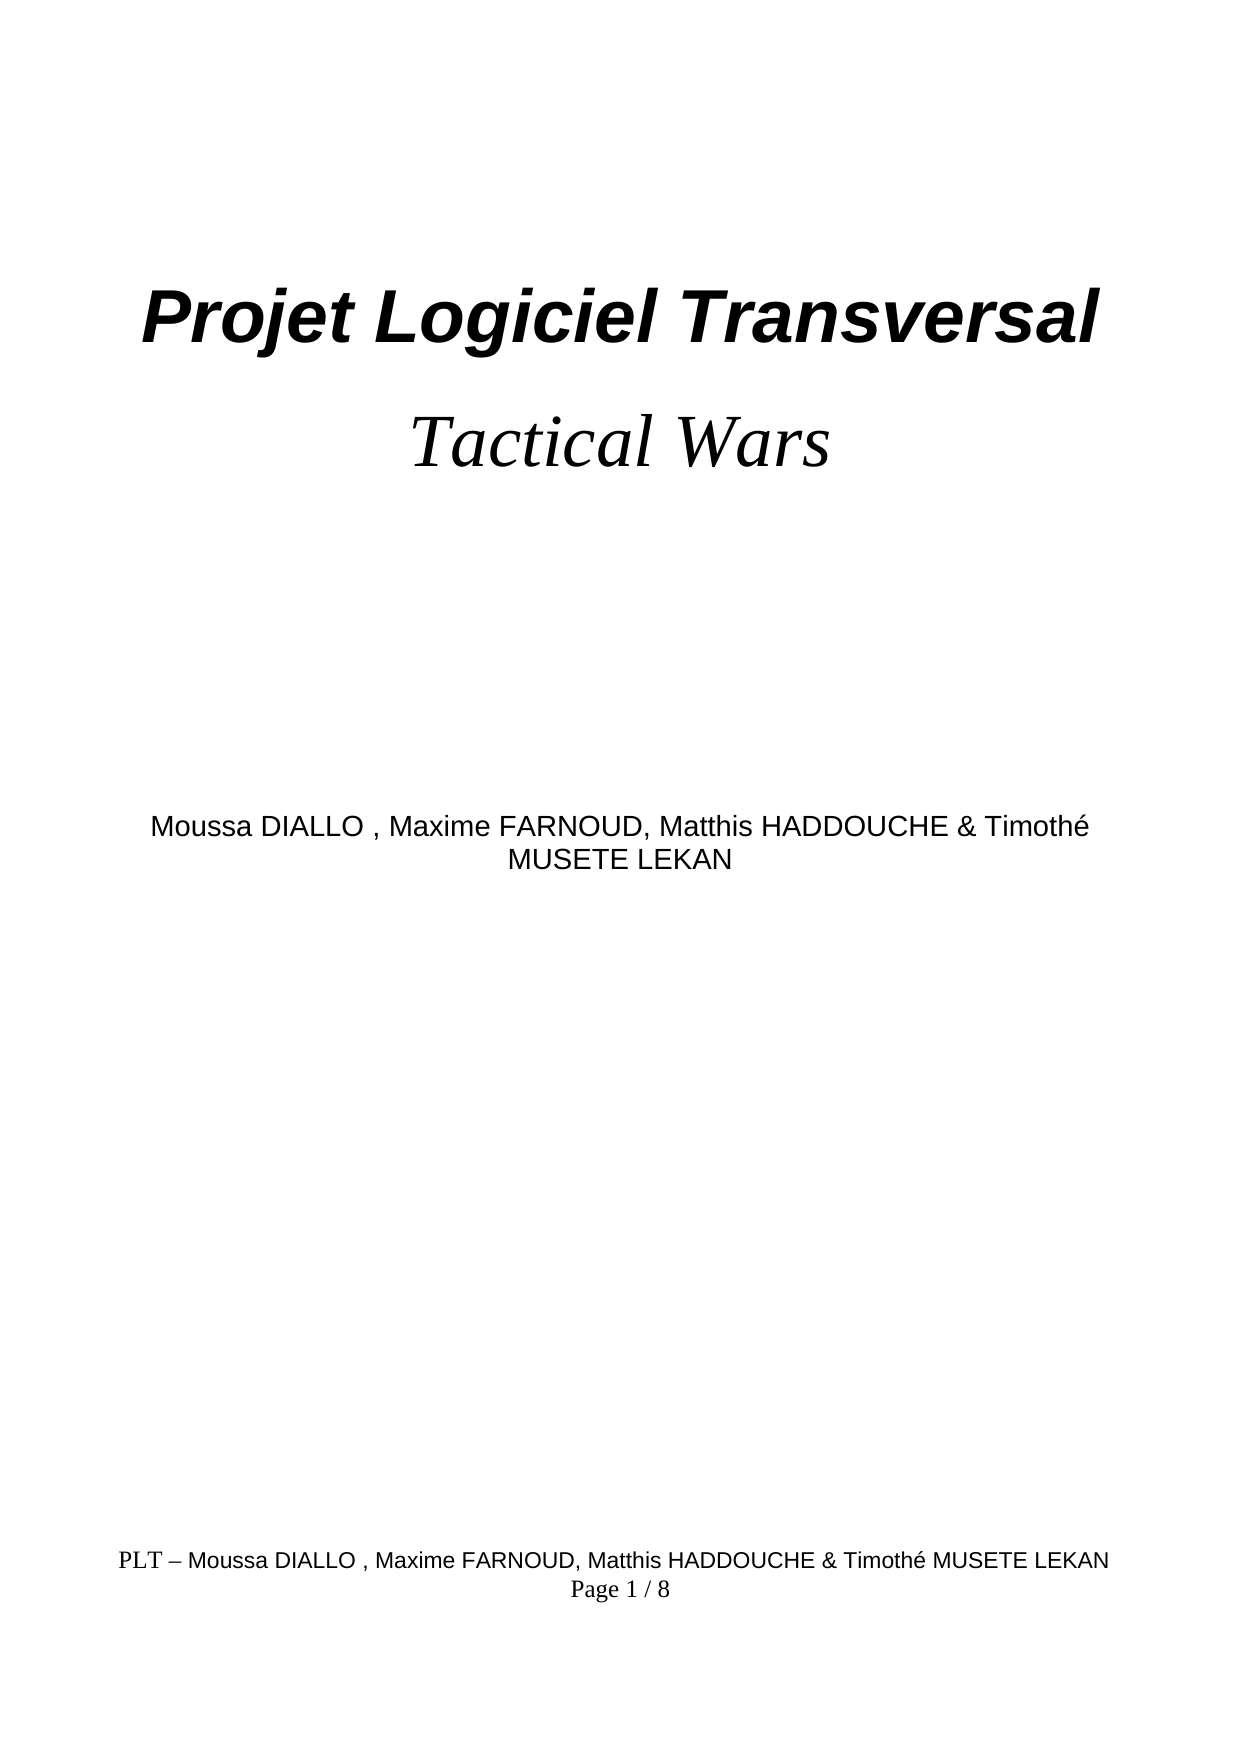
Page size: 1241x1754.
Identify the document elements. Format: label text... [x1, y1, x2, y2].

text Projet Logiciel Transversal [118, 272, 1122, 359]
text Moussa DIALLO , Maxime FARNOUD, Matthis HADDOUCHE & Timothé MUSETE LEKAN [118, 809, 1122, 876]
text Tactical Wars [118, 396, 1122, 482]
